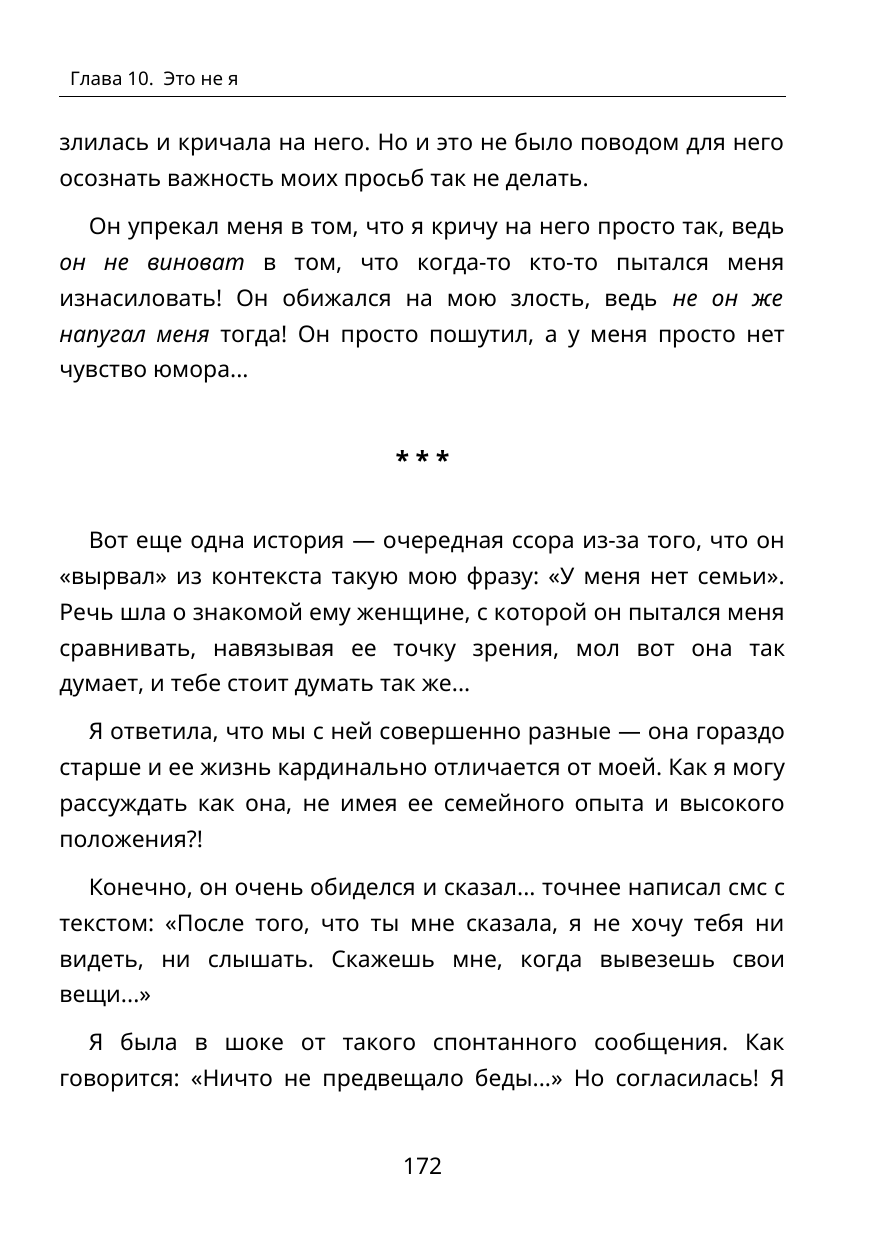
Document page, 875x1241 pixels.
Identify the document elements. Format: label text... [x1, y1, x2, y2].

text Конечно, он очень обиделся и сказал... точнее написал смс с текстом: «После того, что ты мне сказала, я не хочу тебя ни видеть, ни слышать. Скажешь мне, когда вывезешь свои вещи...» [59, 871, 786, 1010]
text Он упрекал меня в том, что я кричу на него просто так, ведь он не виноват в том, что когда-то кто-то пытался меня изнасиловать! Он обижался на мою злость, ведь не он же напугал меня тогда! Он просто пошутил, а у меня просто нет чувство юмора... [59, 210, 786, 385]
subtitle * * * [59, 443, 786, 477]
text Вот еще одна история — очередная ссора из-за того, что он «вырвал» из контекста такую мою фразу: «У меня нет семьи». Речь шла о знакомой ему женщине, с которой он пытался меня сравнивать, навязывая ее точку зрения, мол вот она так думает, и тебе стоит думать так же... [59, 524, 786, 699]
text злилась и кричала на него. Но и это не было поводом для него осознать важность моих просьб так не делать. [59, 126, 786, 193]
text Я была в шоке от такого спонтанного сообщения. Как говорится: «Ничто не предвещало беды...» Но согласилась! Я [59, 1026, 786, 1093]
text Я ответила, что мы с ней совершенно разные — она гораздо старше и ее жизнь кардинально отличается от моей. Как я могу рассуждать как она, не имея ее семейного опыта и высокого положения?! [59, 715, 786, 854]
